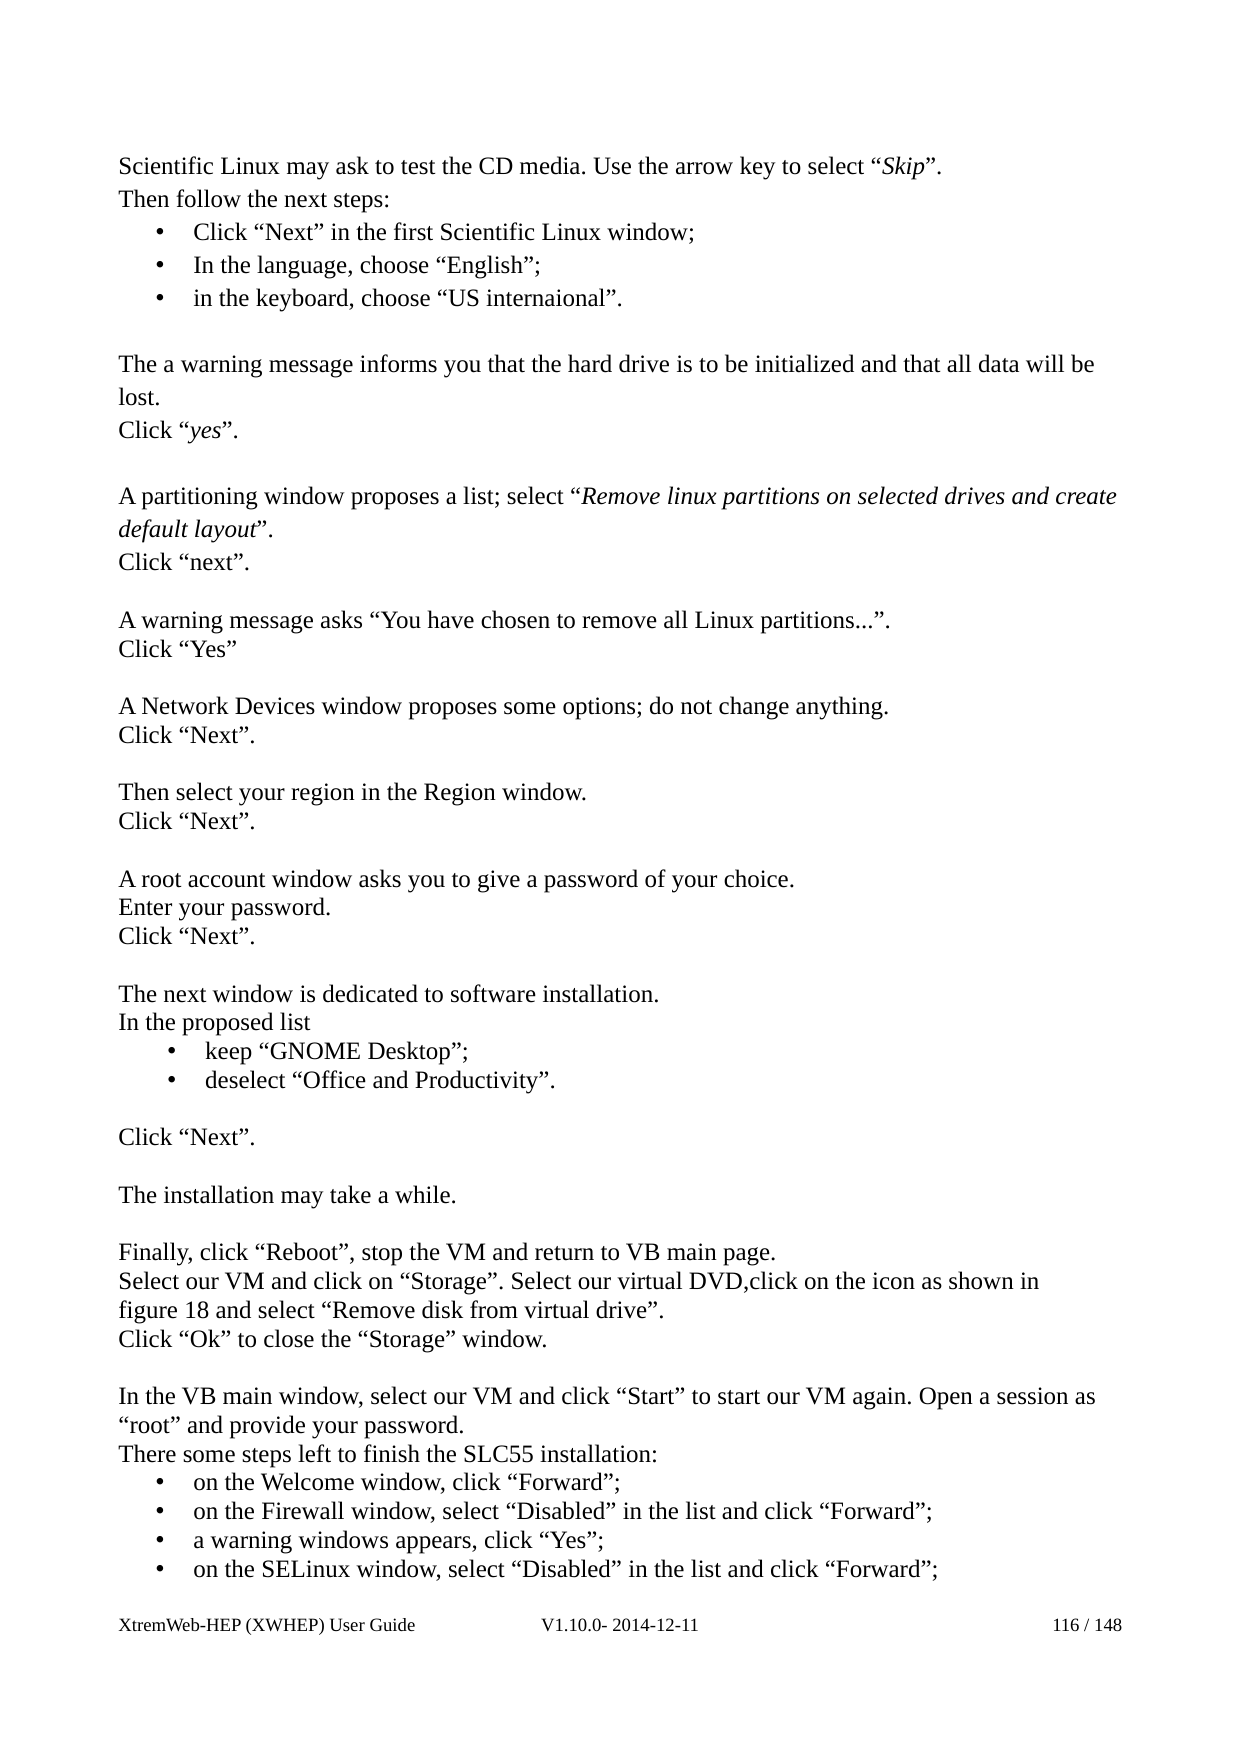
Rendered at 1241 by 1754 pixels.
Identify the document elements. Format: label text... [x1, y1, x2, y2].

text Then select your region in the Region window. [118, 777, 1122, 806]
text Enter your password. [118, 892, 1122, 921]
list a warning windows appears, click “Yes”; [156, 1525, 1122, 1554]
list Click “Next” in the first Scientific Linux window; [156, 217, 1122, 246]
text Click “Yes” [118, 634, 1122, 662]
list keep “GNOME Desktop”; [167, 1036, 1122, 1065]
list on the Firewall window, select “Disabled” in the list and click “Forward”; [156, 1496, 1122, 1525]
list on the Welcome window, click “Forward”; [156, 1467, 1122, 1496]
text Click “Next”. [118, 1122, 1122, 1151]
text Click “Ok” to close the “Storage” window. [118, 1324, 1122, 1352]
list in the keyboard, choose “US internaional”. [156, 283, 1122, 312]
text The a warning message informs you that the hard drive is to be initialized and that all data will be lost. [118, 349, 1122, 411]
text Click “Next”. [118, 806, 1122, 835]
list In the language, choose “English”; [156, 250, 1122, 279]
text In the proposed list [118, 1007, 1122, 1036]
text Finally, click “Reboot”, stop the VM and return to VB main page. [118, 1237, 1122, 1266]
text A warning message asks “You have chosen to remove all Linux partitions...”. [118, 605, 1122, 634]
text There some steps left to finish the SLC55 installation: [118, 1439, 1122, 1467]
text A Network Devices window proposes some options; do not change anything. [118, 691, 1122, 720]
text Select our VM and click on “Storage”. Select our virtual DVD,click on the icon as shown in figure 18 and select “Remove disk from virtual drive”. [118, 1266, 1122, 1324]
text The installation may take a while. [118, 1180, 1122, 1209]
text Click “Next”. [118, 921, 1122, 950]
text The next window is dedicated to software installation. [118, 979, 1122, 1007]
text In the VB main window, select our VM and click “Start” to start our VM again. Open a session as “root” and provide your password. [118, 1381, 1122, 1439]
list deselect “Office and Productivity”. [167, 1065, 1122, 1094]
text A partitioning window proposes a list; select “Remove linux partitions on selected drives and create default layout”. [118, 481, 1122, 543]
list on the SELinux window, select “Disabled” in the list and click “Forward”; [156, 1554, 1122, 1582]
text Click “next”. [118, 547, 1122, 576]
text Then follow the next steps: [118, 184, 1122, 213]
text A root account window asks you to give a password of your choice. [118, 864, 1122, 892]
text Scientific Linux may ask to test the CD media. Use the arrow key to select “Skip”. [118, 151, 1122, 180]
text Click “Next”. [118, 720, 1122, 749]
text Click “yes”. [118, 415, 1122, 444]
